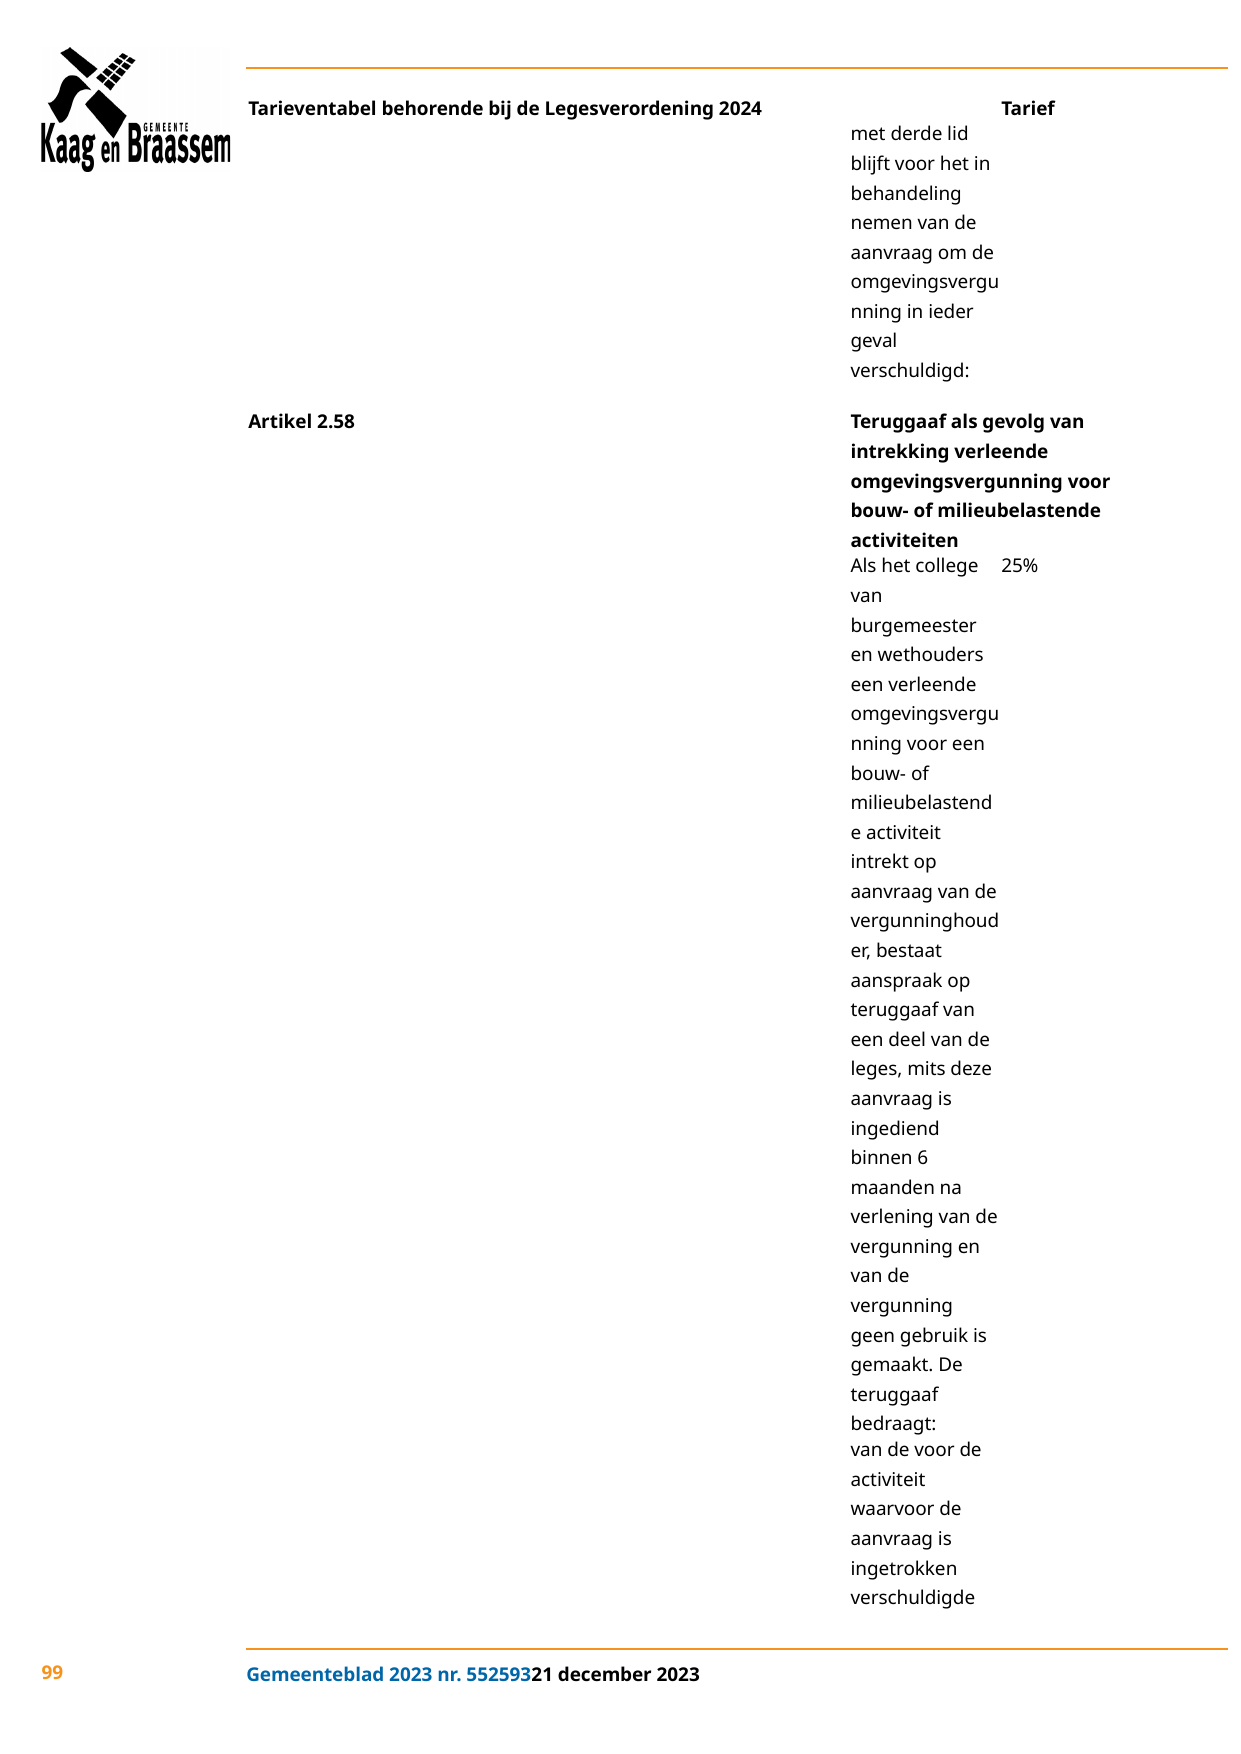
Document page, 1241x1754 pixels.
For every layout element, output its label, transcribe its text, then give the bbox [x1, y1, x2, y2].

table_cell [248, 383, 1152, 409]
table_header Tarieventabel behorende bij de Legesverordening 2024 [248, 95, 1001, 121]
table_cell met derde lid blijft voor het in behandeling nemen van de aanvraag om de omgevingsvergunning in ieder geval verschuldigd: [850, 121, 1001, 383]
table_cell Teruggaaf als gevolg van intrekking verleende omgevingsvergunning voor bouw- of milieubelastende activiteiten [850, 409, 1152, 553]
table_cell [1001, 121, 1152, 383]
table_cell [1001, 1436, 1152, 1610]
table_cell Artikel 2.58 [248, 409, 850, 553]
picture [41, 47, 231, 172]
table_cell van de voor de activiteit waarvoor de aanvraag is ingetrokken verschuldigde [850, 1436, 1001, 1610]
table_cell [248, 553, 398, 1610]
table_cell Als het college van burgemeester en wethouders een verleende omgevingsvergunning voor een bouw- of milieubelastende activiteit intrekt op aanvraag van de vergunninghouder, bestaat aanspraak op teruggaaf van een deel van de leges, mits deze aanvraag is ingediend binnen 6 maanden na verlening van de vergunning en van de vergunning geen gebruik is gemaakt. De teruggaaf bedraagt: [850, 553, 1001, 1436]
table_cell [248, 121, 398, 383]
table_cell [399, 121, 850, 383]
table_header Tarief [1001, 95, 1152, 121]
table_cell 25% [1001, 553, 1152, 1436]
table_cell [399, 553, 850, 1610]
